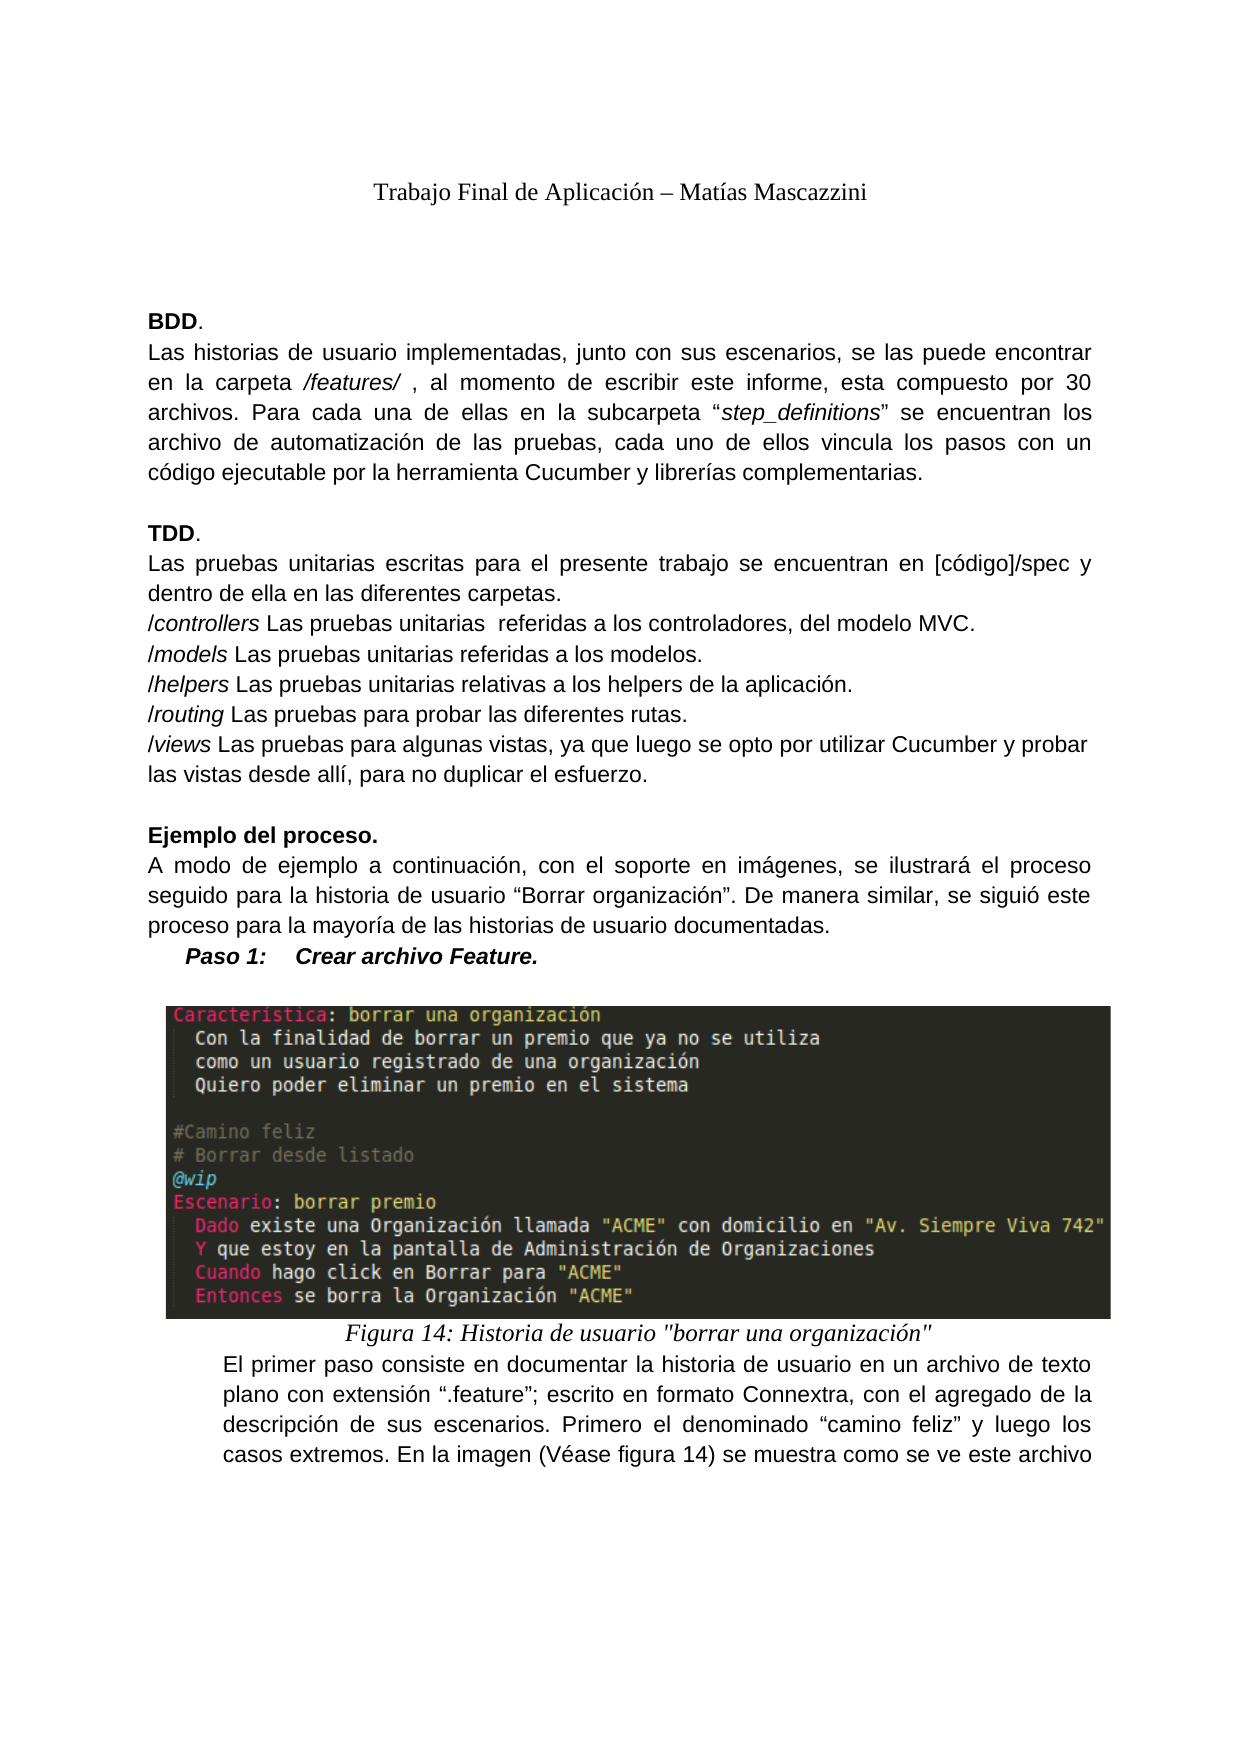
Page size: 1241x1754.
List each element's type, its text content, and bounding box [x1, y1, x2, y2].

text TDD. [148, 520, 1093, 546]
text /models Las pruebas unitarias referidas a los modelos. [148, 641, 1093, 667]
list [185, 973, 1093, 993]
text /routing Las pruebas para probar las diferentes rutas. [148, 701, 1093, 727]
text /controllers Las pruebas unitarias referidas a los controladores, del modelo MVC. [148, 610, 1093, 637]
text /views Las pruebas para algunas vistas, ya que luego se opto por utilizar Cucumber y probar las vistas desde allí, para no duplicar el esfuerzo. [148, 731, 1093, 788]
list [166, 993, 1111, 1006]
list Crear archivo Feature. [185, 943, 1093, 969]
text /helpers Las pruebas unitarias relativas a los helpers de la aplicación. [148, 671, 1093, 697]
text Ejemplo del proceso. [148, 822, 1093, 848]
text BDD. [148, 308, 1093, 335]
list El primer paso consiste en documentar la historia de usuario en un archivo de texto plano con extensión “.feature”; escrito en formato Connextra, con el agregado de la descripción de sus escenarios. Primero el denominado “camino feliz” y luego los casos extremos. En la imagen (Véase figura 14) se muestra como se ve este archivo [185, 1347, 1093, 1468]
picture [165, 1006, 1111, 1319]
text Las historias de usuario implementadas, junto con sus escenarios, se las puede encontrar en la carpeta /features/ , al momento de escribir este informe, esta compuesto por 30 archivos. Para cada una de ellas en la subcarpeta “step_definitions” se encuentran los archivo de automatización de las pruebas, cada uno de ellos vincula los pasos con un código ejecutable por la herramienta Cucumber y librerías complementarias. [148, 338, 1093, 486]
text A modo de ejemplo a continuación, con el soporte en imágenes, se ilustrará el proceso seguido para la historia de usuario “Borrar organización”. De manera similar, se siguió este proceso para la mayoría de las historias de usuario documentadas. [148, 852, 1093, 939]
list Figura 14: Historia de usuario "borrar una organización" [166, 1319, 1111, 1347]
text Las pruebas unitarias escritas para el presente trabajo se encuentran en [código]/spec y dentro de ella en las diferentes carpetas. [148, 550, 1093, 607]
